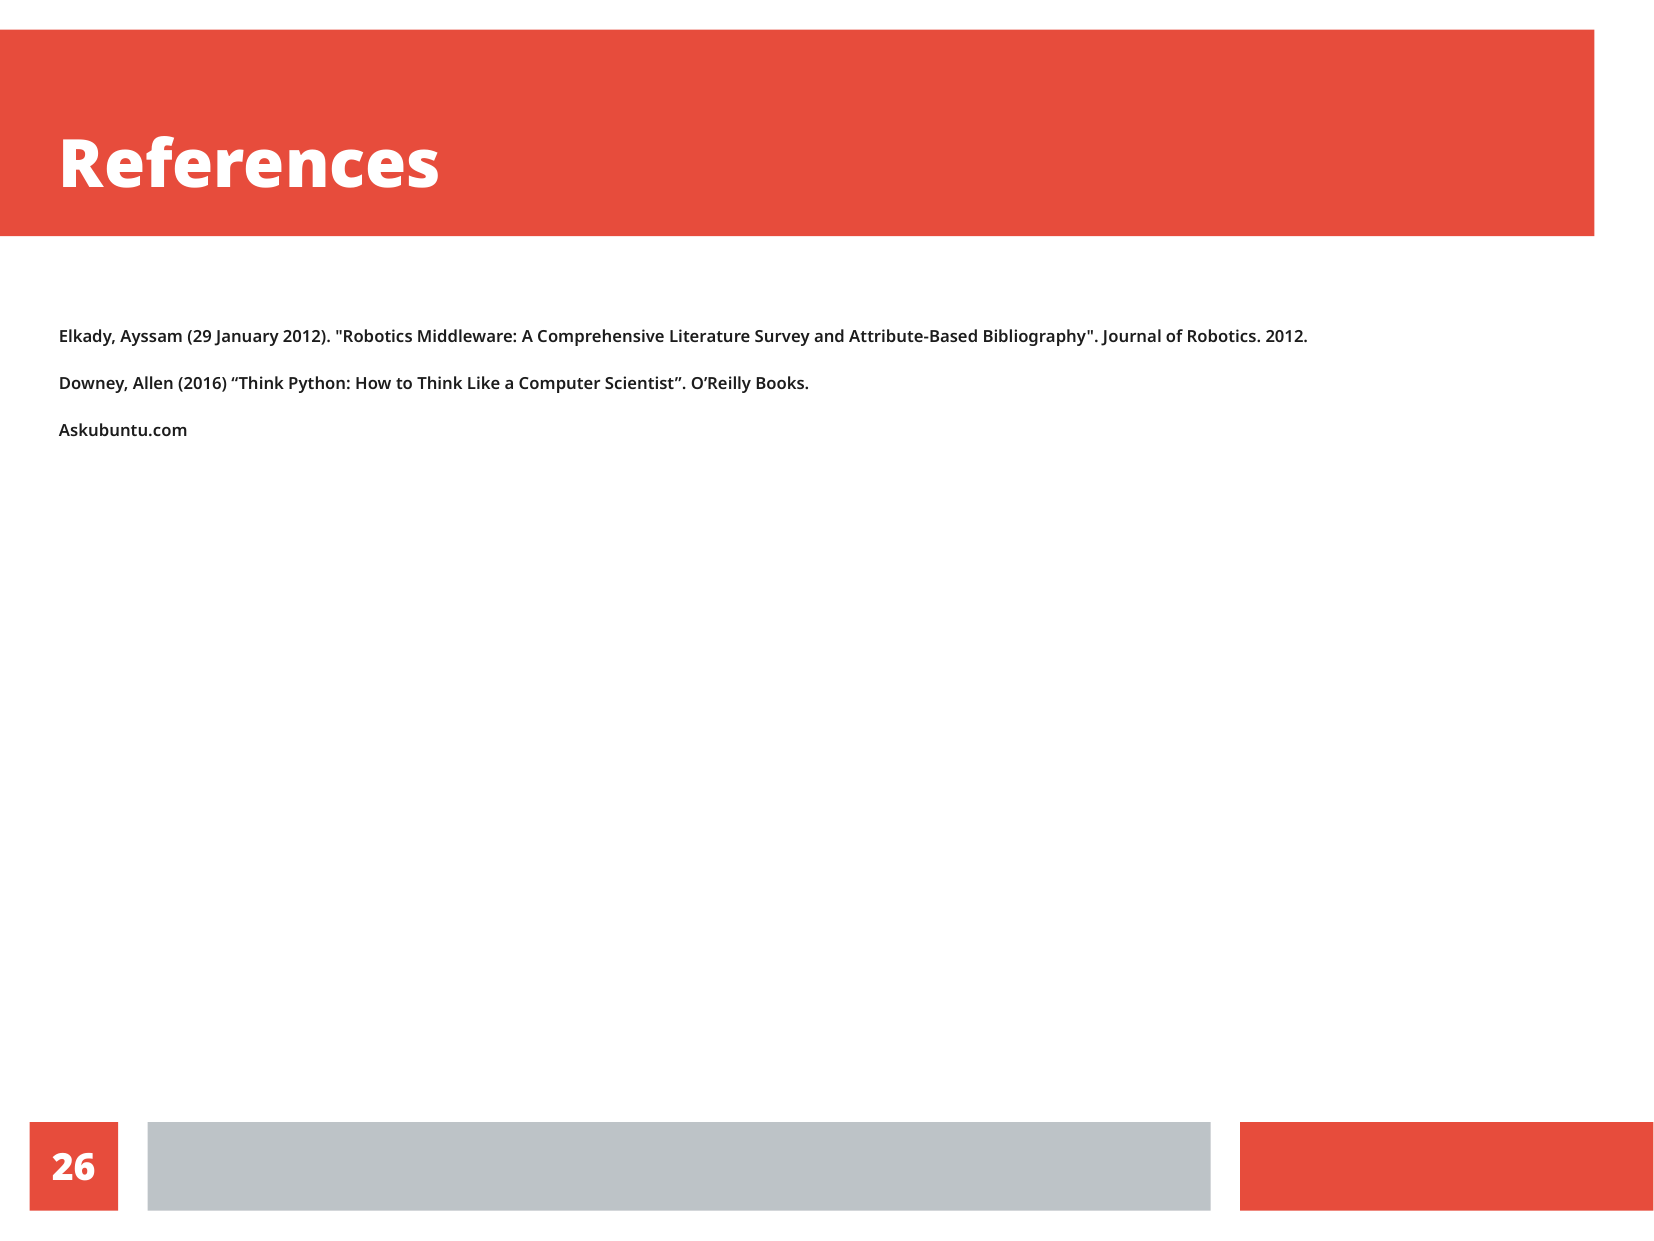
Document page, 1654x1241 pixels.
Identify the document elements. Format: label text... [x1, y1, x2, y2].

title References [59, 59, 1595, 207]
list Elkady, Ayssam (29 January 2012). "Robotics Middleware: A Comprehensive Literature Survey and Attribute-Based Bibliography". Journal of Robotics. 2012. Downey, Allen (2016) “Think Python: How to Think Like a Computer Scientist”. O’Reilly Books. Askubuntu.com [59, 324, 1565, 1093]
